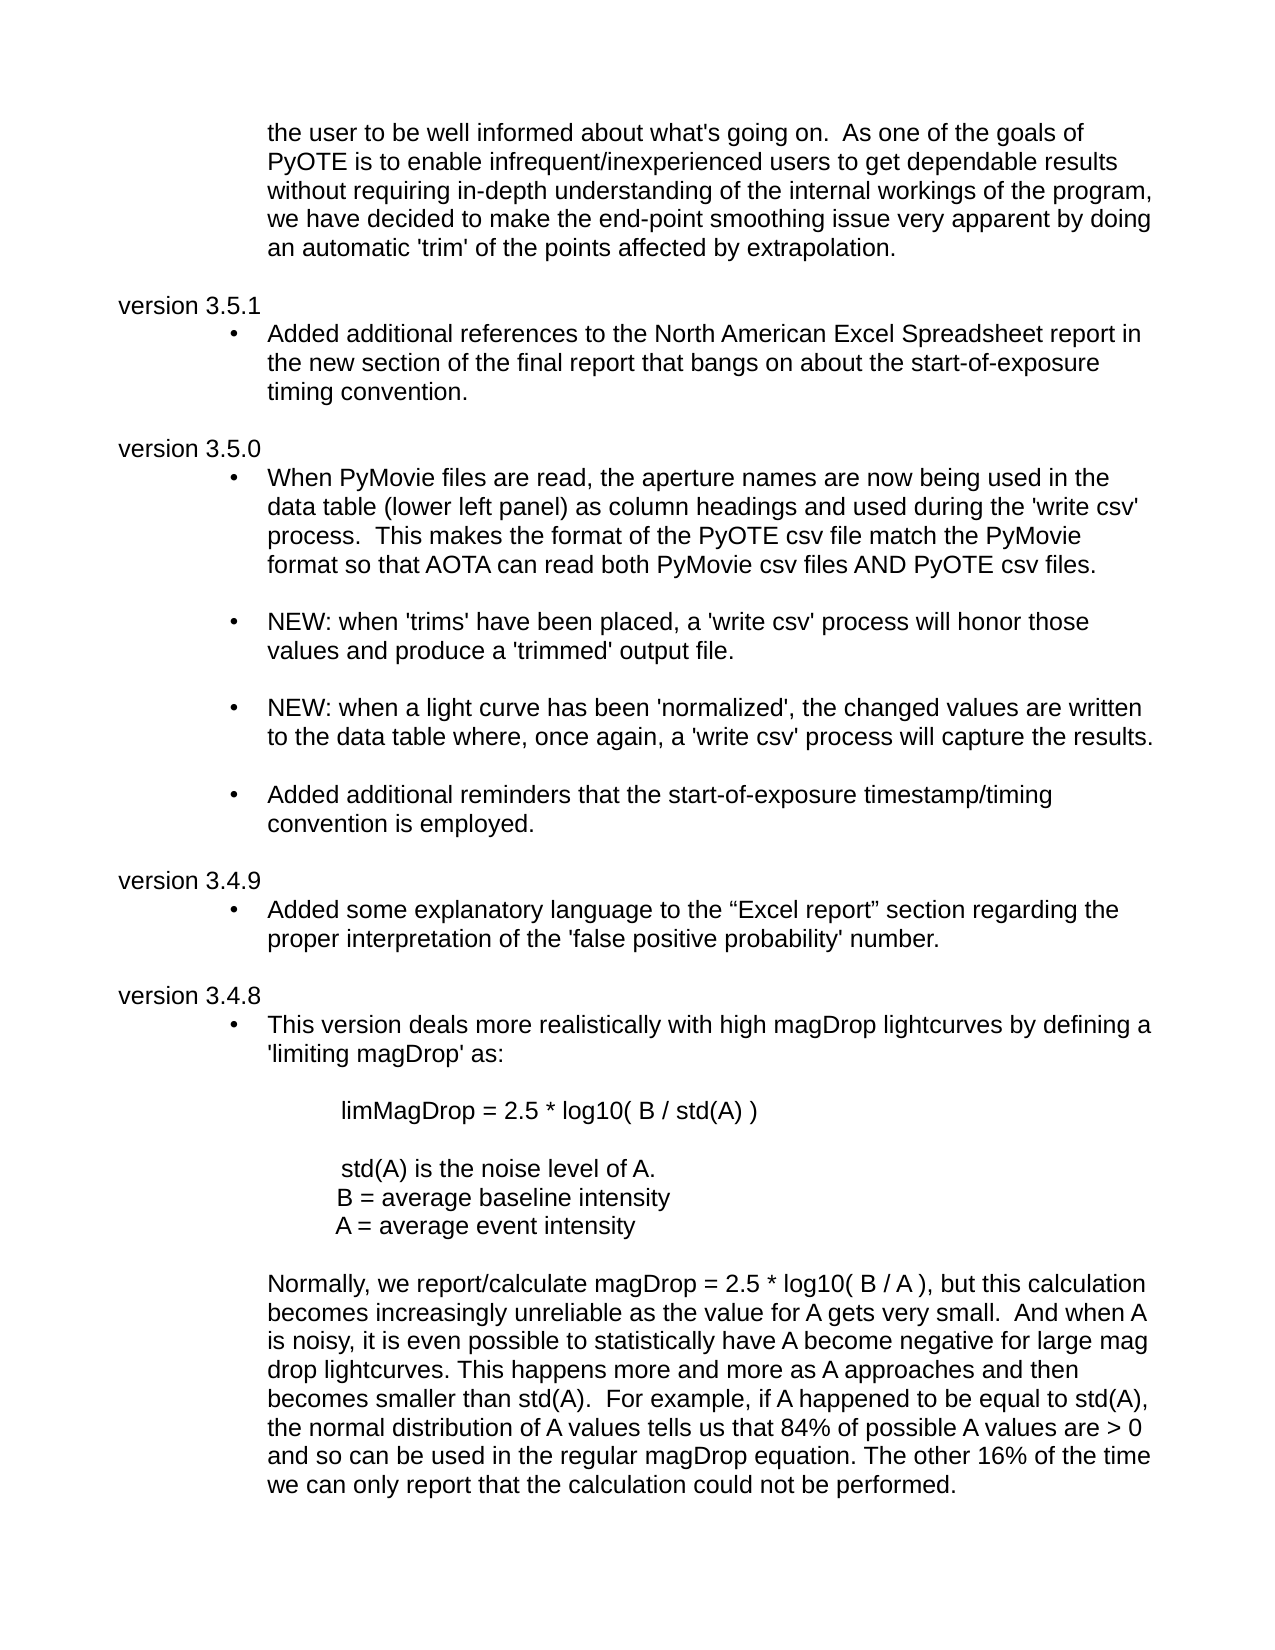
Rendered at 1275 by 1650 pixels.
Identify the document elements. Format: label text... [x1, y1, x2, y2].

text version 3.5.1 [118, 291, 1157, 319]
list NEW: when 'trims' have been placed, a 'write csv' process will honor those values and produce a 'trimmed' output file. [229, 607, 1157, 693]
list Added some explanatory language to the “Excel report” section regarding the proper interpretation of the 'false positive probability' number. [229, 895, 1157, 981]
list When PyMovie files are read, the aperture names are now being used in the data table (lower left panel) as column headings and used during the 'write csv' process. This makes the format of the PyOTE csv file match the PyMovie format so that AOTA can read both PyMovie csv files AND PyOTE csv files. [229, 463, 1157, 607]
list the user to be well informed about what's going on. As one of the goals of PyOTE is to enable infrequent/inexperienced users to get dependable results without requiring in-depth understanding of the internal workings of the program, we have decided to make the end-point smoothing issue very apparent by doing an automatic 'trim' of the points affected by extrapolation. [229, 118, 1157, 291]
list NEW: when a light curve has been 'normalized', the changed values are written to the data table where, once again, a 'write csv' process will capture the results. [229, 693, 1157, 780]
list Added additional references to the North American Excel Spreadsheet report in the new section of the final report that bangs on about the start-of-exposure timing convention. [229, 319, 1157, 434]
text version 3.5.0 [118, 434, 1157, 463]
text version 3.4.8 [118, 981, 1157, 1010]
list Added additional reminders that the start-of-exposure timestamp/timing convention is employed. [229, 780, 1157, 837]
list This version deals more realistically with high magDrop lightcurves by defining a 'limiting magDrop' as: limMagDrop = 2.5 * log10( B / std(A) ) std(A) is the noise level of A. [229, 1010, 1157, 1183]
text version 3.4.9 [118, 866, 1157, 895]
list B = average baseline intensity A = average event intensity Normally, we report/calculate magDrop = 2.5 * log10( B / A ), but this calculation becomes increasingly unreliable as the value for A gets very small. And when A is noisy, it is even possible to statistically have A become negative for large mag drop lightcurves. This happens more and more as A approaches and then becomes smaller than std(A). For example, if A happened to be equal to std(A), the normal distribution of A values tells us that 84% of possible A values are > 0 and so can be used in the regular magDrop equation. The other 16% of the time we can only report that the calculation could not be performed. [229, 1183, 1157, 1528]
